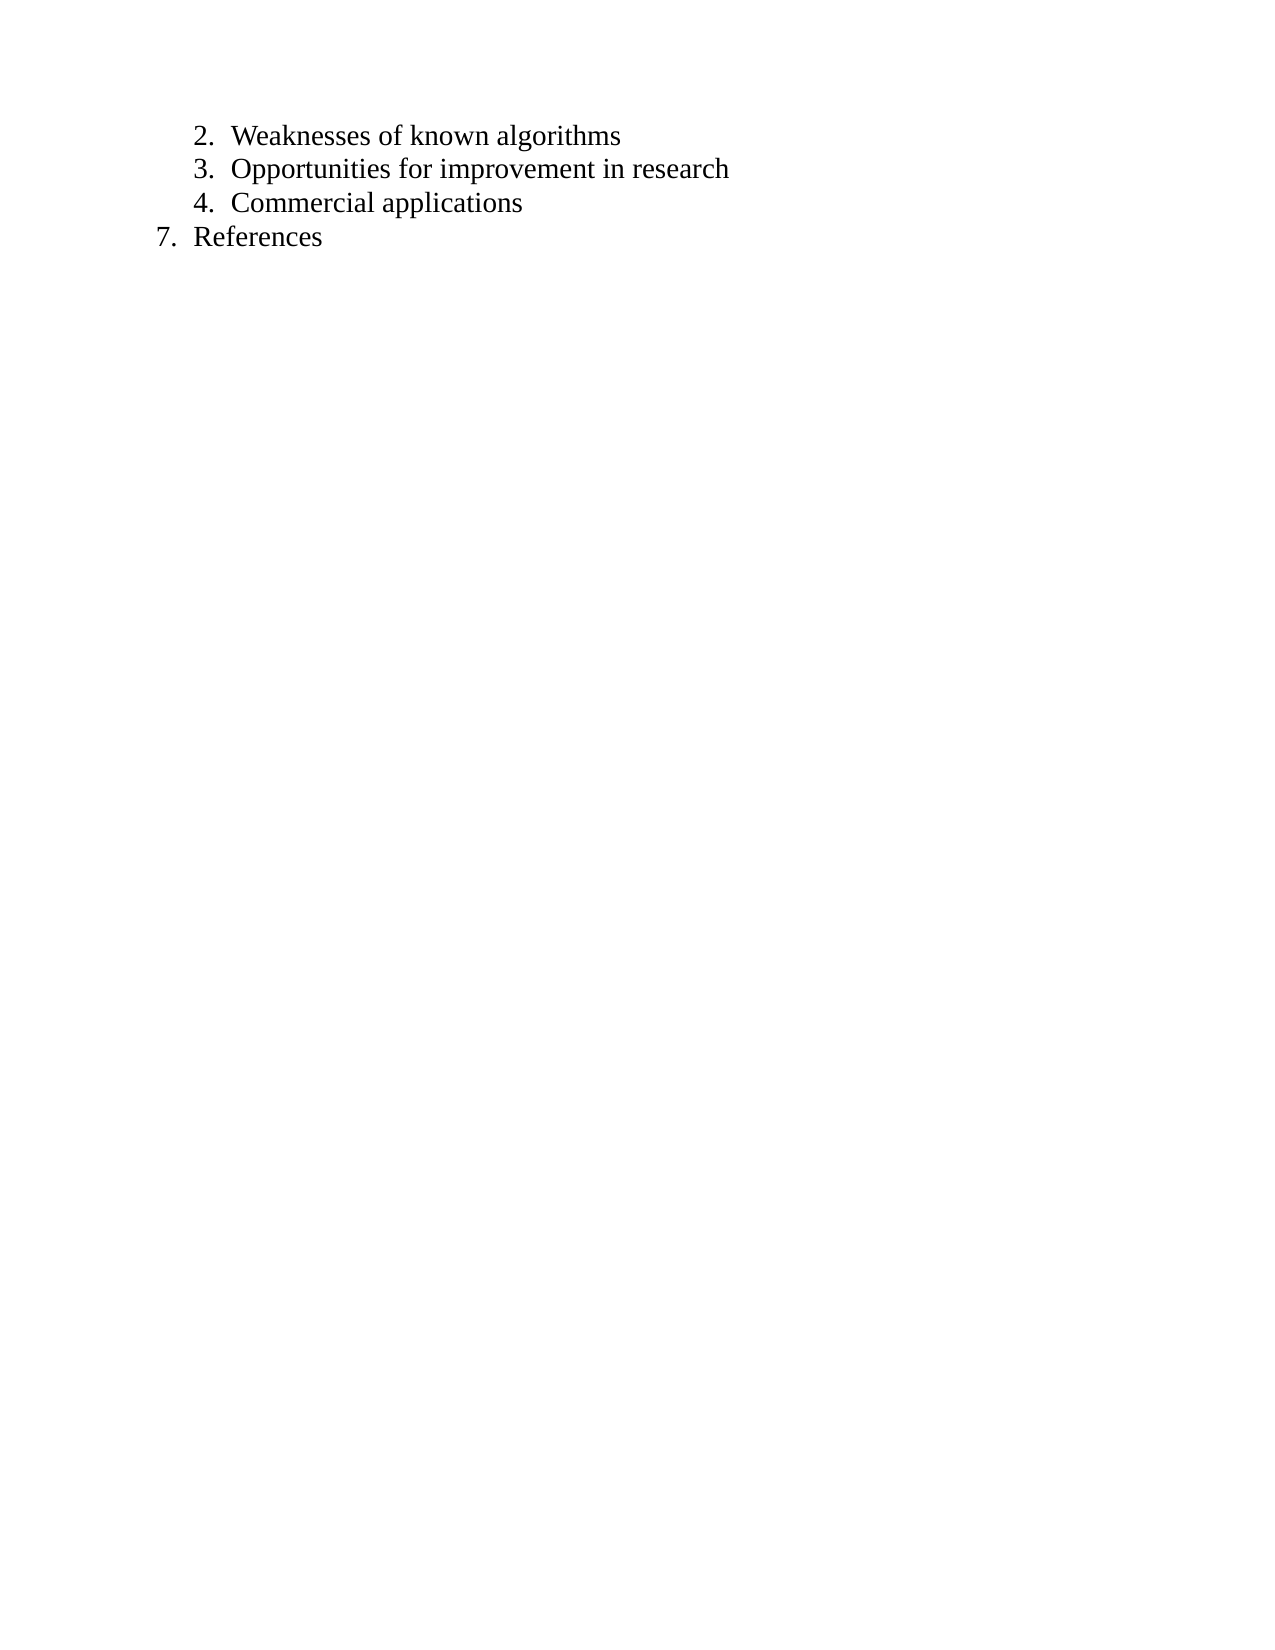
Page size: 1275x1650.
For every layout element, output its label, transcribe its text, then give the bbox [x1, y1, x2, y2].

list Commercial applications [193, 185, 1157, 219]
list Weaknesses of known algorithms [193, 118, 1157, 152]
list References [156, 219, 1157, 252]
list Opportunities for improvement in research [193, 152, 1157, 185]
